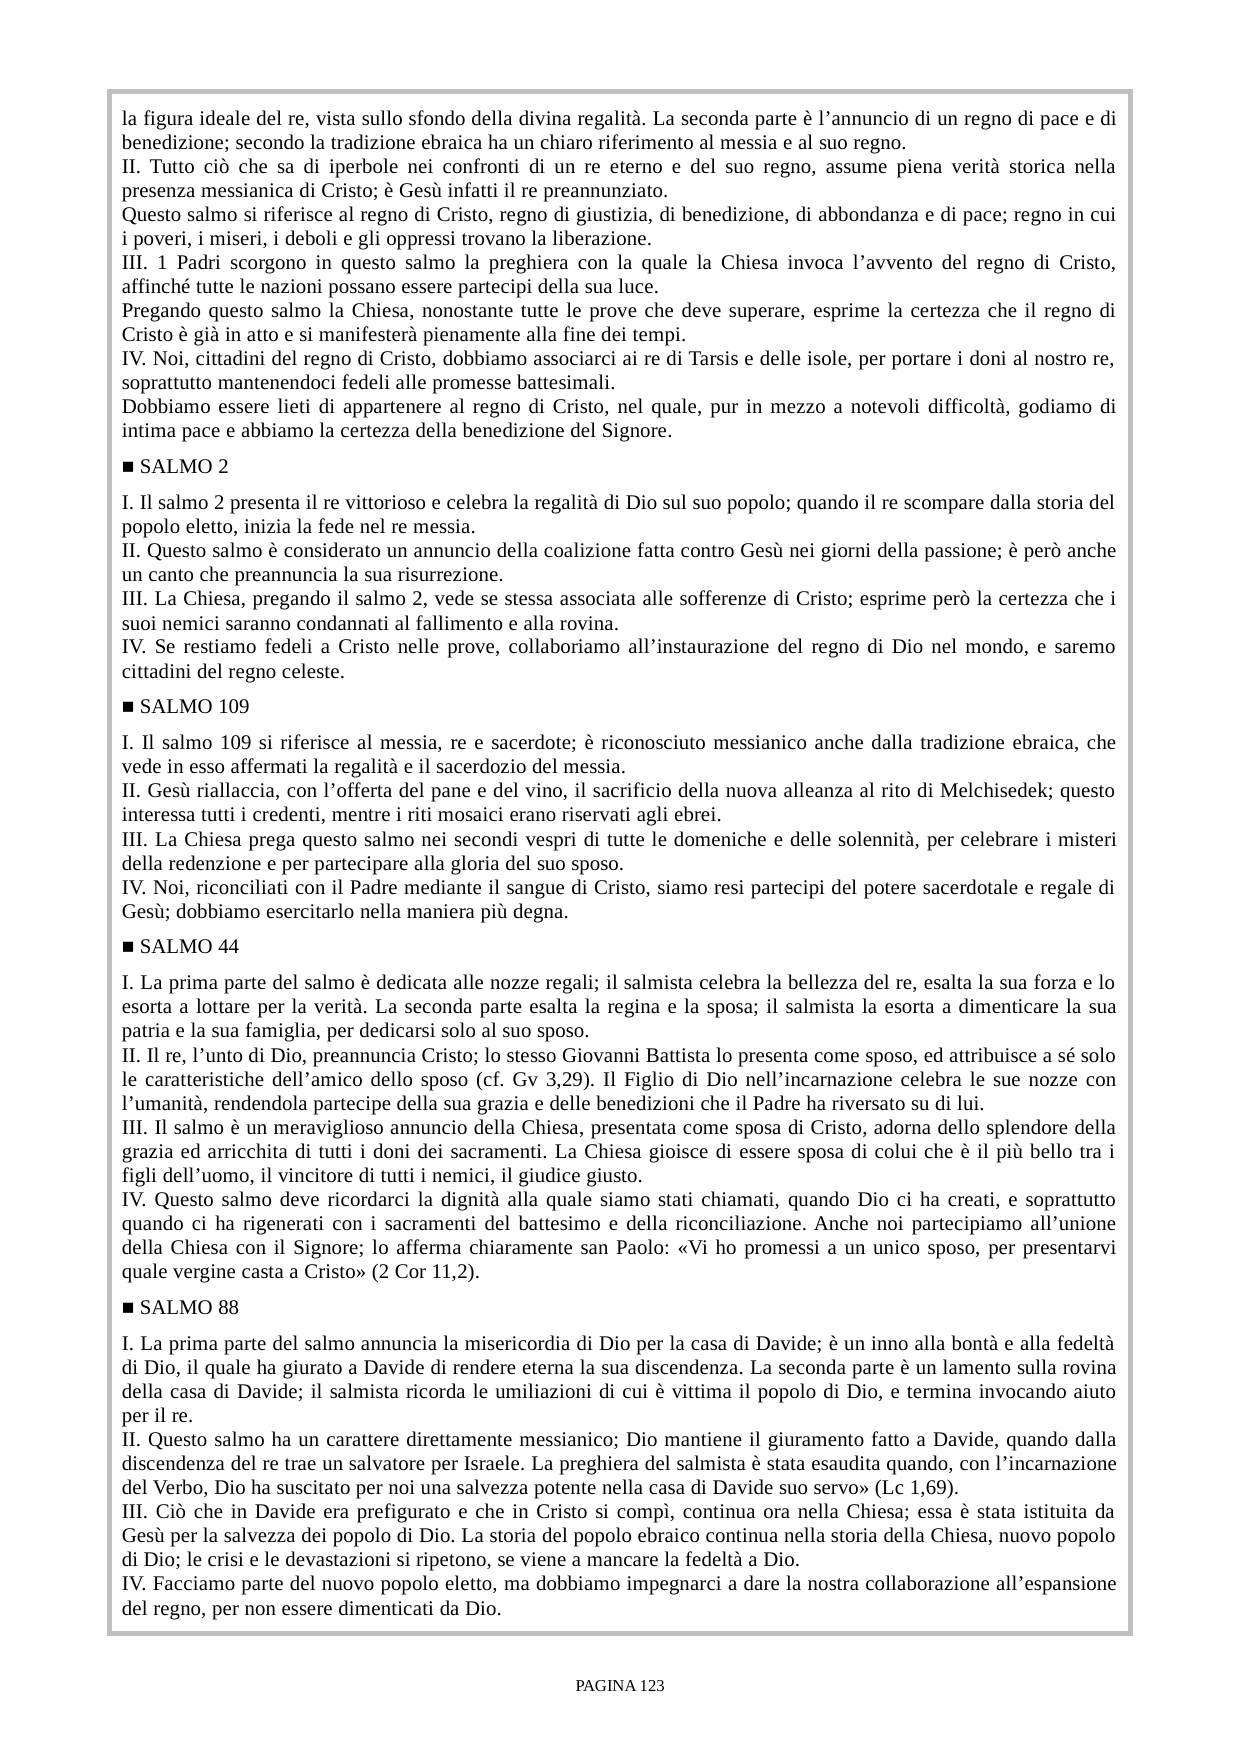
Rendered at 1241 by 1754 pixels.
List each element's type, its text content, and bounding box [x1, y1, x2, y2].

table_header la figura ideale del re, vista sullo sfondo della divina regalità. La seconda parte è l’annuncio di un regno di pace e di benedizione; secondo la tradizione ebraica ha un chiaro riferimento al messia e al suo regno. II. Tutto ciò che sa di iperbole nei confronti di un re eterno e del suo regno, assume piena verità storica nella presenza messianica di Cristo; è Gesù infatti il re preannunziato. Questo salmo si riferisce al regno di Cristo, regno di giustizia, di benedizione, di abbondanza e di pace; regno in cui i poveri, i miseri, i deboli e gli oppressi trovano la liberazione. III. 1 Padri scorgono in questo salmo la preghiera con la quale la Chiesa invoca l’avvento del regno di Cristo, affinché tutte le nazioni possano essere partecipi della sua luce. Pregando questo salmo la Chiesa, nonostante tutte le prove che deve superare, esprime la certezza che il regno di Cristo è già in atto e si manifesterà pienamente alla fine dei tempi. IV. Noi, cittadini del regno di Cristo, dobbiamo associarci ai re di Tarsis e delle isole, per portare i doni al nostro re, soprattutto mantenendoci fedeli alle promesse battesimali. Dobbiamo essere lieti di appartenere al regno di Cristo, nel quale, pur in mezzo a notevoli difficoltà, godiamo di intima pace e abbiamo la certezza della benedizione del Signore. ■ SALMO 2 I. Il salmo 2 presenta il re vittorioso e celebra la regalità di Dio sul suo popolo; quando il re scompare dalla storia del popolo eletto, inizia la fede nel re messia. II. Questo salmo è considerato un annuncio della coalizione fatta contro Gesù nei giorni della passione; è però anche un canto che preannuncia la sua risurrezione. III. La Chiesa, pregando il salmo 2, vede se stessa associata alle sofferenze di Cristo; esprime però la certezza che i suoi nemici saranno condannati al fallimento e alla rovina. IV. Se restiamo fedeli a Cristo nelle prove, collaboriamo all’instaurazione del regno di Dio nel mondo, e saremo cittadini del regno celeste. ■ SALMO 109 I. Il salmo 109 si riferisce al messia, re e sacerdote; è riconosciuto messianico anche dalla tradizione ebraica, che vede in esso affermati la regalità e il sacerdozio del messia. II. Gesù riallaccia, con l’offerta del pane e del vino, il sacrificio della nuova alleanza al rito di Melchisedek; questo interessa tutti i credenti, mentre i riti mosaici erano riservati agli ebrei. III. La Chiesa prega questo salmo nei secondi vespri di tutte le domeniche e delle solennità, per celebrare i misteri della redenzione e per partecipare alla gloria del suo sposo. IV. Noi, riconciliati con il Padre mediante il sangue di Cristo, siamo resi partecipi del potere sacerdotale e regale di Gesù; dobbiamo esercitarlo nella maniera più degna. ■ SALMO 44 I. La prima parte del salmo è dedicata alle nozze regali; il salmista celebra la bellezza del re, esalta la sua forza e lo esorta a lottare per la verità. La seconda parte esalta la regina e la sposa; il salmista la esorta a dimenticare la sua patria e la sua famiglia, per dedicarsi solo al suo sposo. II. Il re, l’unto di Dio, preannuncia Cristo; lo stesso Giovanni Battista lo presenta come sposo, ed attribuisce a sé solo le caratteristiche dell’amico dello sposo (cf. Gv 3,29). Il Figlio di Dio nell’incarnazione celebra le sue nozze con l’umanità, rendendola partecipe della sua grazia e delle benedizioni che il Padre ha riversato su di lui. III. Il salmo è un meraviglioso annuncio della Chiesa, presentata come sposa di Cristo, adorna dello splendore della grazia ed arricchita di tutti i doni dei sacramenti. La Chiesa gioisce di essere sposa di colui che è il più bello tra i figli dell’uomo, il vincitore di tutti i nemici, il giudice giusto. IV. Questo salmo deve ricordarci la dignità alla quale siamo stati chiamati, quando Dio ci ha creati, e soprattutto quando ci ha rigenerati con i sacramenti del battesimo e della riconciliazione. Anche noi partecipiamo all’unione della Chiesa con il Signore; lo afferma chiaramente san Paolo: «Vi ho promessi a un unico sposo, per presentarvi quale vergine casta a Cristo» (2 Cor 11,2). ■ SALMO 88 I. La prima parte del salmo annuncia la misericordia di Dio per la casa di Davide; è un inno alla bontà e alla fedeltà di Dio, il quale ha giurato a Davide di rendere eterna la sua discendenza. La seconda parte è un lamento sulla rovina della casa di Davide; il salmista ricorda le umiliazioni di cui è vittima il popolo di Dio, e termina invocando aiuto per il re. II. Questo salmo ha un carattere direttamente messianico; Dio mantiene il giuramento fatto a Davide, quando dalla discendenza del re trae un salvatore per Israele. La preghiera del salmista è stata esaudita quando, con l’incarnazione del Verbo, Dio ha suscitato per noi una salvezza potente nella casa di Davide suo servo» (Lc 1,69). III. Ciò che in Davide era prefigurato e che in Cristo si compì, continua ora nella Chiesa; essa è stata istituita da Gesù per la salvezza dei popolo di Dio. La storia del popolo ebraico continua nella storia della Chiesa, nuovo popolo di Dio; le crisi e le devastazioni si ripetono, se viene a mancare la fedeltà a Dio. IV. Facciamo parte del nuovo popolo eletto, ma dobbiamo impegnarci a dare la nostra collaborazione all’espansione del regno, per non essere dimenticati da Dio. [112, 94, 1128, 1631]
